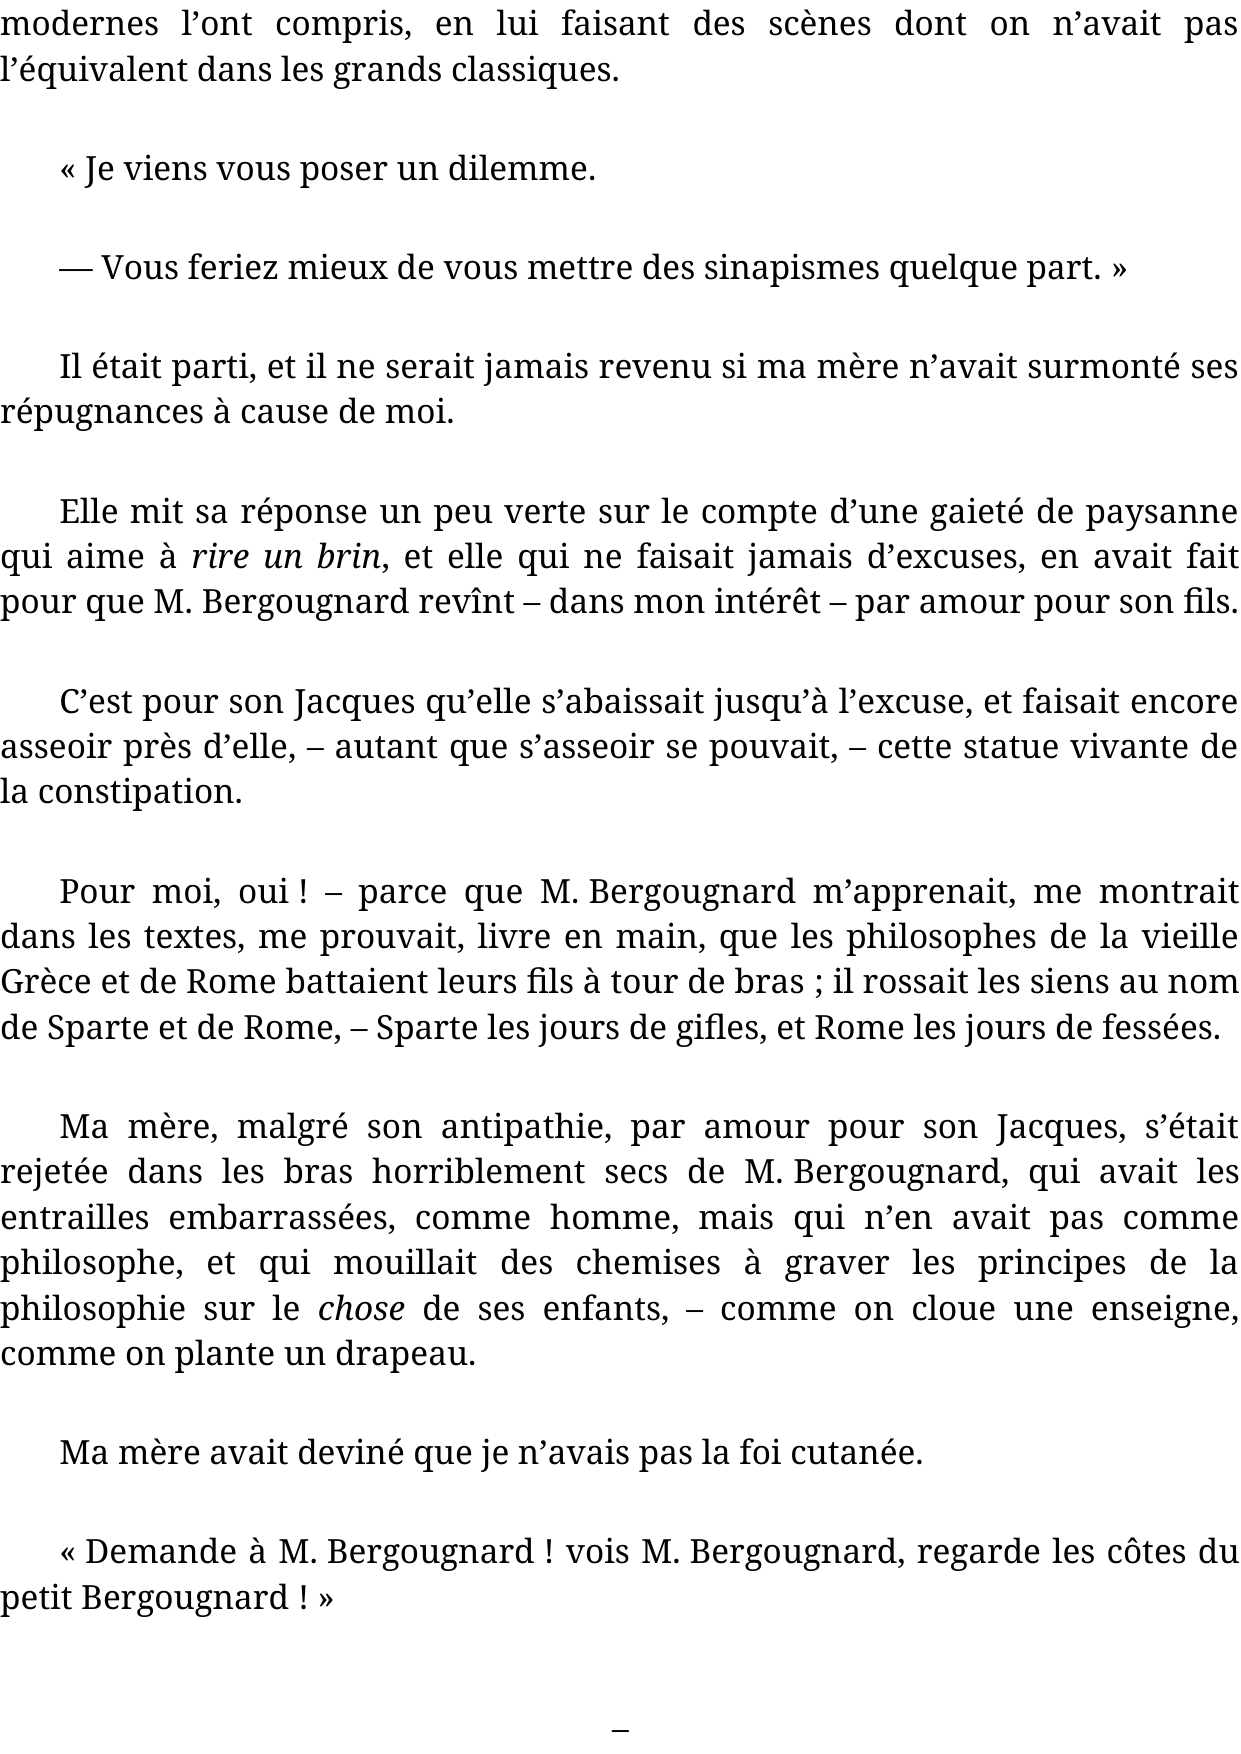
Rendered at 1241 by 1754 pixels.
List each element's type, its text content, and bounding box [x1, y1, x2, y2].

text Ma mère, malgré son antipathie, par amour pour son Jacques, s’était rejetée dans les bras horriblement secs de M. Bergougnard, qui avait les entrailles embarrassées, comme homme, mais qui n’en avait pas comme philosophe, et qui mouillait des chemises à graver les principes de la philosophie sur le chose de ses enfants, – comme on cloue une enseigne, comme on plante un drapeau. [0, 1103, 1240, 1375]
text modernes l’ont compris, en lui faisant des scènes dont on n’avait pas l’équivalent dans les grands classiques. [0, 0, 1240, 91]
text Pour moi, oui ! – parce que M. Bergougnard m’apprenait, me montrait dans les textes, me prouvait, livre en main, que les philosophes de la vieille Grèce et de Rome battaient leurs fils à tour de bras ; il rossait les siens au nom de Sparte et de Rome, – Sparte les jours de gifles, et Rome les jours de fessées. [0, 867, 1240, 1049]
text « Je viens vous poser un dilemme. [0, 144, 1240, 190]
text — Vous feriez mieux de vous mettre des sinapismes quelque part. » [0, 244, 1240, 289]
text Il était parti, et il ne serait jamais revenu si ma mère n’avait surmonté ses répugnances à cause de moi. [0, 343, 1240, 434]
text Elle mit sa réponse un peu verte sur le compte d’une gaieté de paysanne qui aime à rire un brin, et elle qui ne faisait jamais d’excuses, en avait fait pour que M. Bergougnard revînt – dans mon intérêt – par amour pour son fils. [0, 487, 1240, 624]
text « Demande à M. Bergougnard ! vois M. Bergougnard, regarde les côtes du petit Bergougnard ! » [0, 1528, 1240, 1619]
text C’est pour son Jacques qu’elle s’abaissait jusqu’à l’excuse, et faisait encore asseoir près d’elle, – autant que s’asseoir se pouvait, – cette statue vivante de la constipation. [0, 677, 1240, 814]
text Ma mère avait deviné que je n’avais pas la foi cutanée. [0, 1429, 1240, 1474]
